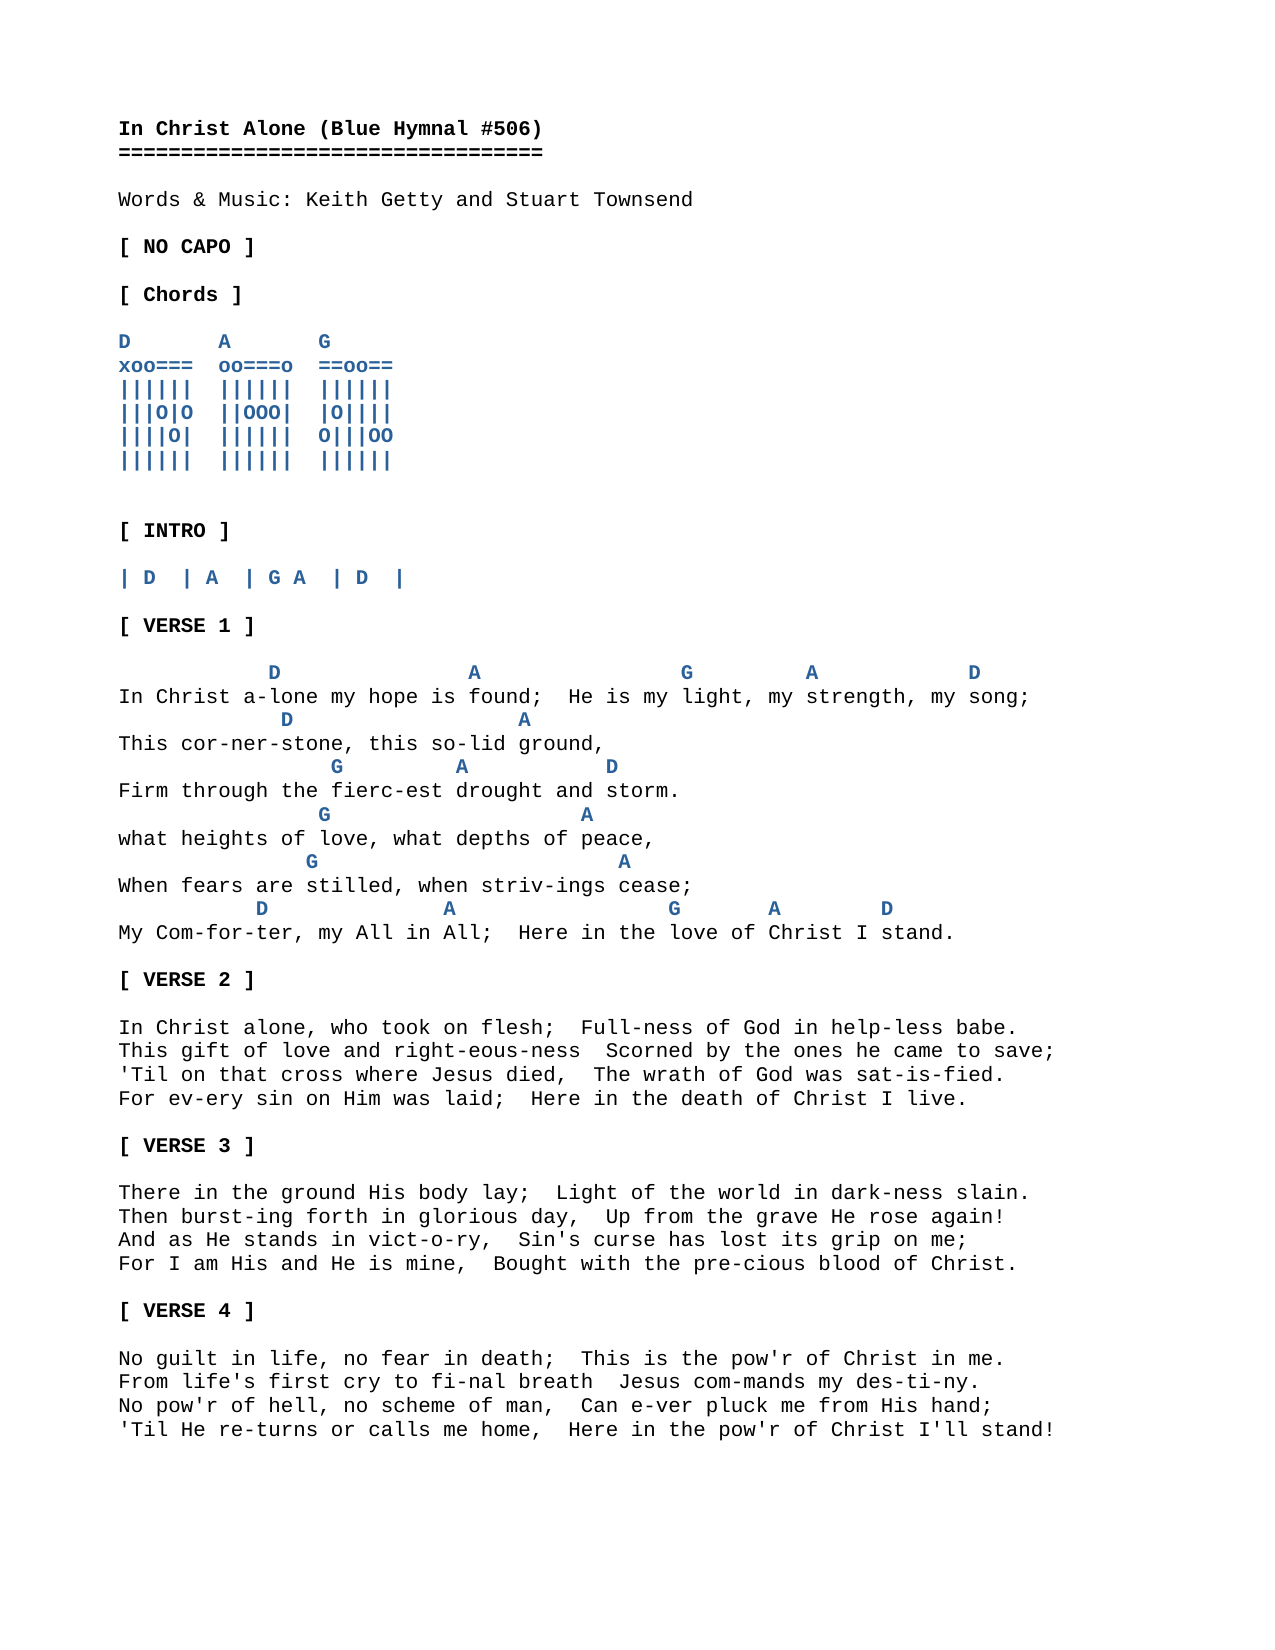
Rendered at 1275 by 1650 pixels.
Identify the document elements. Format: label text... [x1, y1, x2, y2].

text Firm through the fierc-est drought and storm. [118, 780, 1157, 804]
text D A [118, 709, 1157, 733]
text what heights of love, what depths of peace, [118, 827, 1157, 851]
text 'Til He re-turns or calls me home, Here in the pow'r of Christ I'll stand! [118, 1419, 1157, 1442]
text My Com-for-ter, my All in All; Here in the love of Christ I stand. [118, 922, 1157, 946]
text And as He stands in vict-o-ry, Sin's curse has lost its grip on me; [118, 1229, 1157, 1253]
text D A G [118, 331, 1157, 354]
text [ Chords ] [118, 284, 1157, 307]
text xoo=== oo===o ==oo== [118, 354, 1157, 378]
text From life's first cry to fi-nal breath Jesus com-mands my des-ti-ny. [118, 1371, 1157, 1395]
text In Christ alone, who took on flesh; Full-ness of God in help-less babe. [118, 1017, 1157, 1040]
text No pow'r of hell, no scheme of man, Can e-ver pluck me from His hand; [118, 1395, 1157, 1419]
text In Christ Alone (Blue Hymnal #506) [118, 118, 1157, 142]
text [ VERSE 2 ] [118, 969, 1157, 993]
text |||||| |||||| |||||| [118, 378, 1157, 402]
text G A [118, 851, 1157, 875]
text Words & Music: Keith Getty and Stuart Townsend [118, 189, 1157, 213]
text This gift of love and right-eous-ness Scorned by the ones he came to save; [118, 1040, 1157, 1064]
text |||O|O ||OOO| |O|||| [118, 402, 1157, 426]
text No guilt in life, no fear in death; This is the pow'r of Christ in me. [118, 1348, 1157, 1371]
text 'Til on that cross where Jesus died, The wrath of God was sat-is-fied. [118, 1064, 1157, 1088]
text D A G A D [118, 662, 1157, 686]
text This cor-ner-stone, this so-lid ground, [118, 733, 1157, 757]
text |||||| |||||| |||||| [118, 449, 1157, 473]
text [ VERSE 4 ] [118, 1300, 1157, 1324]
text There in the ground His body lay; Light of the world in dark-ness slain. [118, 1182, 1157, 1206]
text For I am His and He is mine, Bought with the pre-cious blood of Christ. [118, 1253, 1157, 1277]
text For ev-ery sin on Him was laid; Here in the death of Christ I live. [118, 1088, 1157, 1111]
text Then burst-ing forth in glorious day, Up from the grave He rose again! [118, 1206, 1157, 1229]
text When fears are stilled, when striv-ings cease; [118, 875, 1157, 898]
text [ VERSE 1 ] [118, 615, 1157, 638]
text ================================== [118, 142, 1157, 165]
text [ VERSE 3 ] [118, 1135, 1157, 1158]
text ||||O| |||||| O|||OO [118, 426, 1157, 449]
text [ INTRO ] [118, 520, 1157, 544]
text | D | A | G A | D | [118, 567, 1157, 591]
text G A [118, 804, 1157, 827]
text [ NO CAPO ] [118, 236, 1157, 260]
text G A D [118, 757, 1157, 780]
text In Christ a-lone my hope is found; He is my light, my strength, my song; [118, 686, 1157, 709]
text D A G A D [118, 898, 1157, 922]
